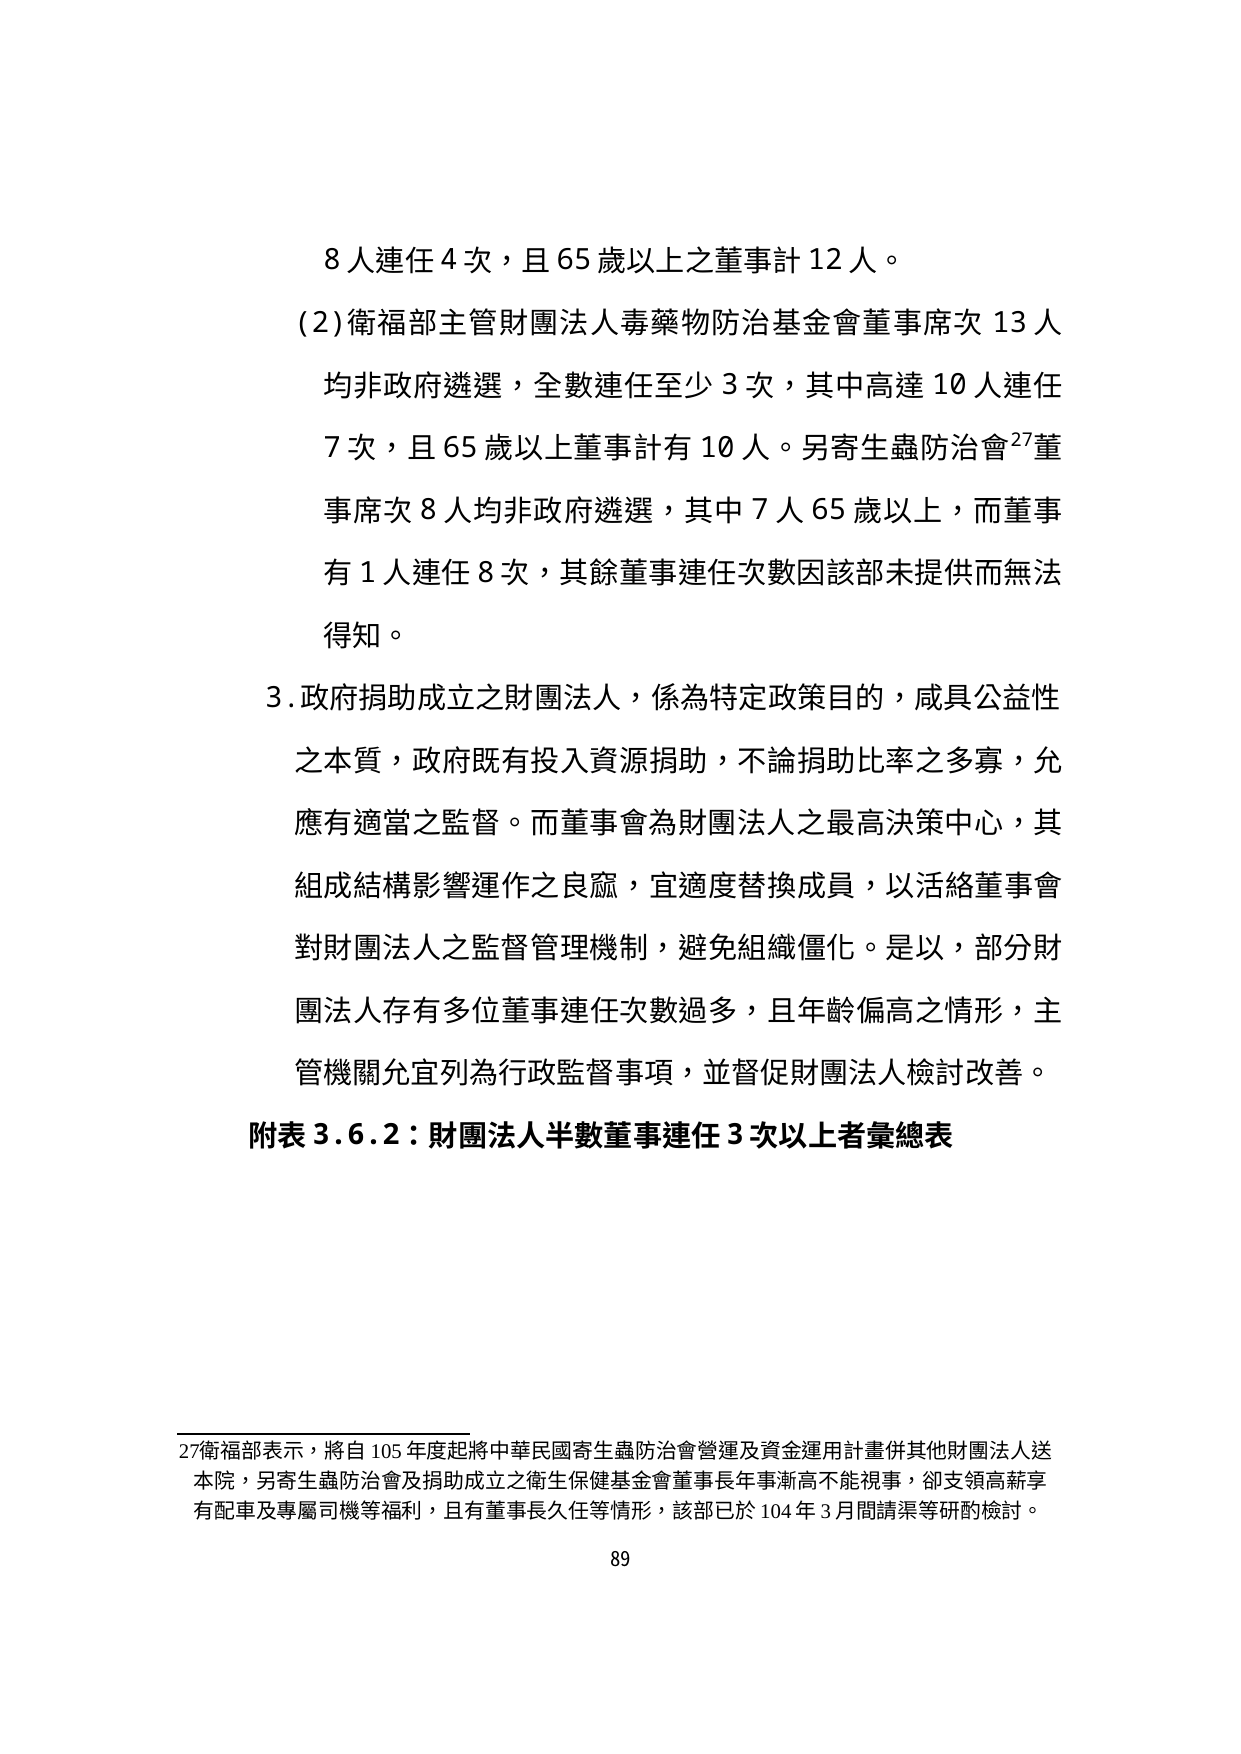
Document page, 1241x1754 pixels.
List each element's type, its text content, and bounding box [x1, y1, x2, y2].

text 8人連任4次，且65歲以上之董事計12人。 [294, 217, 1063, 279]
text 3.政府捐助成立之財團法人，係為特定政策目的，咸具公益性之本質，政府既有投入資源捐助，不論捐助比率之多寡，允應有適當之監督。而董事會為財團法人之最高決策中心，其組成結構影響運作之良窳，宜適度替換成員，以活絡董事會對財團法人之監督管理機制，避免組織僵化。是以，部分財團法人存有多位董事連任次數過多，且年齡偏高之情形，主管機關允宜列為行政監督事項，並督促財團法人檢討改善。 [265, 654, 1063, 1092]
text 衛福部表示，將自105年度起將中華民國寄生蟲防治會營運及資金運用計畫併其他財團法人送本院，另寄生蟲防治會及捐助成立之衛生保健基金會董事長年事漸高不能視事，卻支領高薪享有配車及專屬司機等福利，且有董事長久任等情形，該部已於104年3月間請渠等研酌檢討。 [179, 1434, 1063, 1525]
text 附表3.6.2：財團法人半數董事連任3次以上者彙總表 [228, 1092, 1063, 1154]
text (2)衛福部主管財團法人毒藥物防治基金會董事席次13人均非政府遴選，全數連任至少3次，其中高達10人連任7次，且65歲以上董事計有10人。另寄生蟲防治會董事席次8人均非政府遴選，其中7人65歲以上，而董事有1人連任8次，其餘董事連任次數因該部未提供而無法得知。 [294, 279, 1063, 654]
